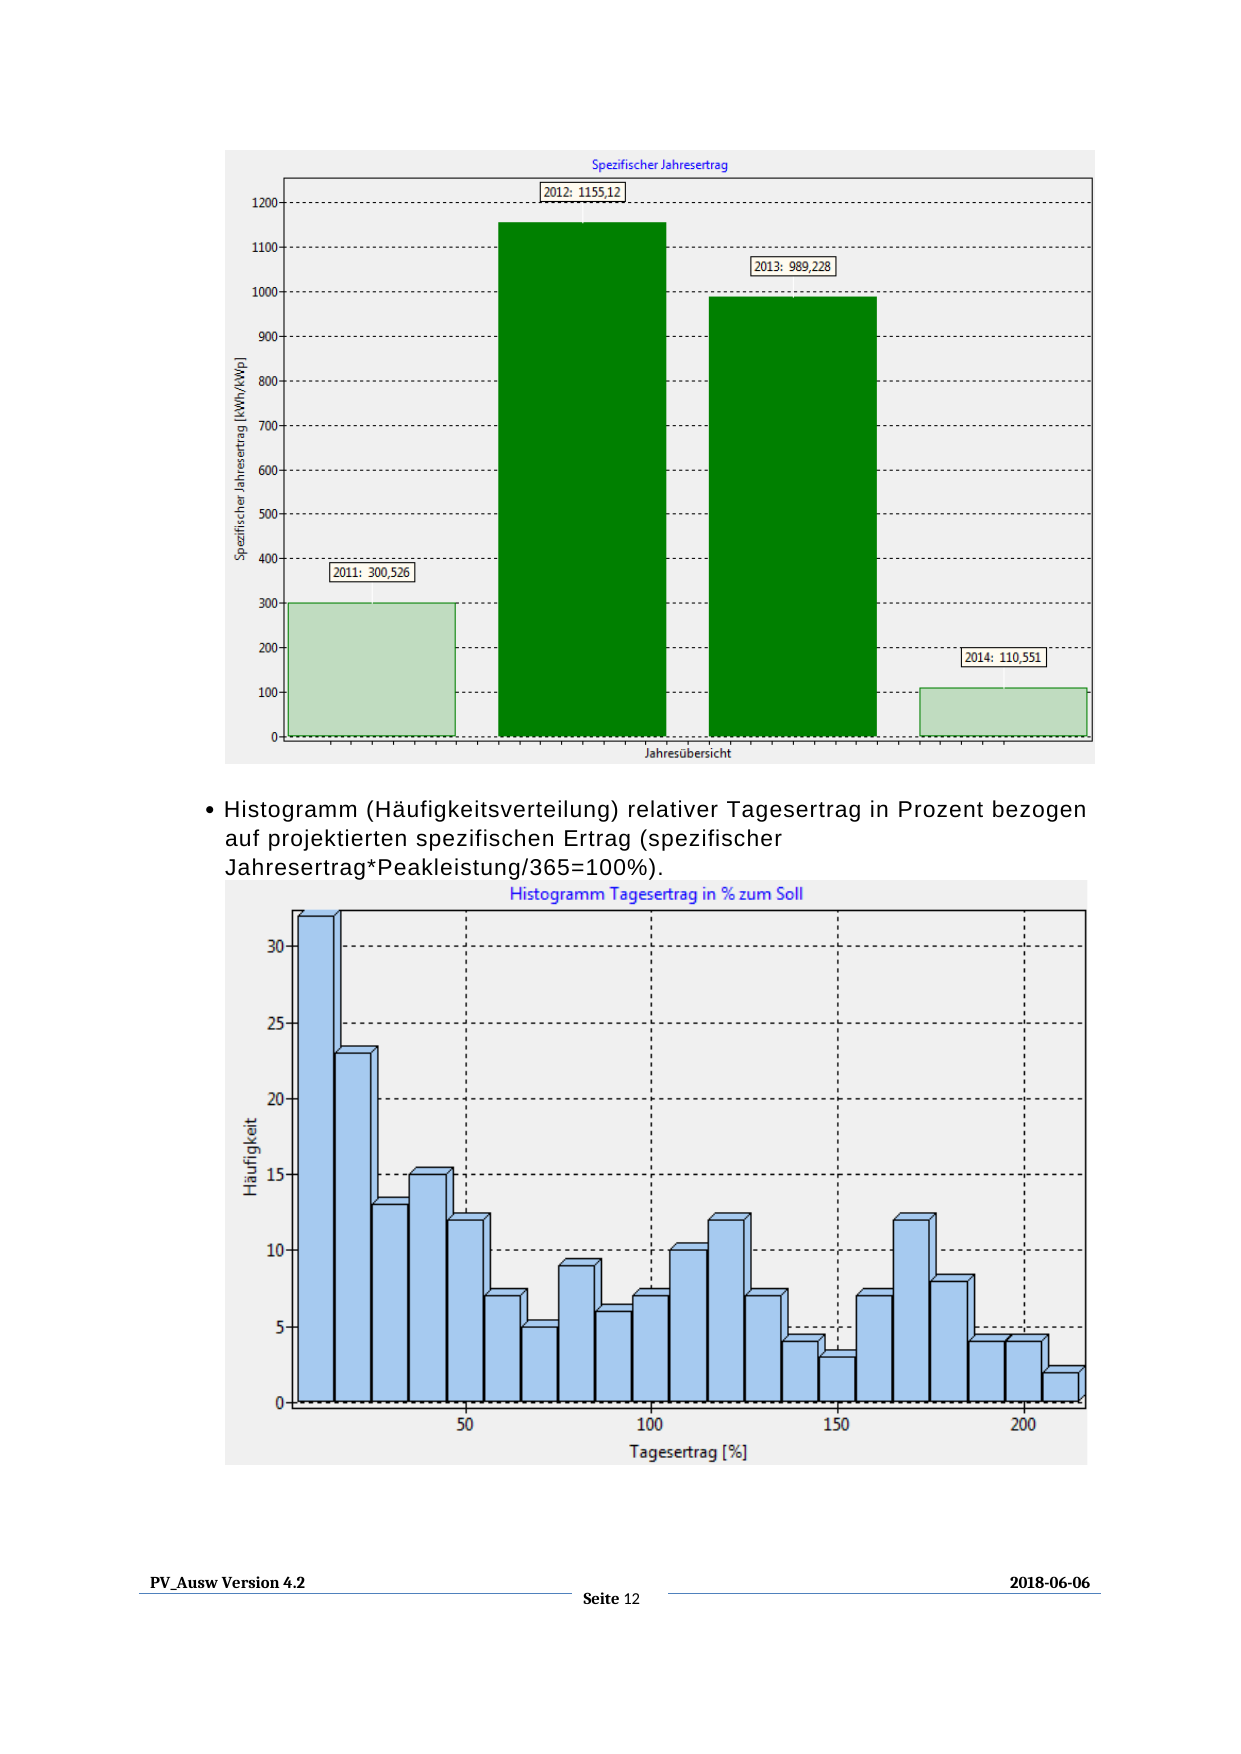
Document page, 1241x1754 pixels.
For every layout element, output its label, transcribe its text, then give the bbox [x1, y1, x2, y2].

list Histogramm (Häufigkeitsverteilung) relativer Tagesertrag in Prozent bezogen auf projektierten spezifischen Ertrag (spezifischer Jahresertrag*Peakleistung/365=100%). [206, 793, 1090, 1523]
picture [225, 880, 1088, 1465]
list [206, 150, 1090, 793]
picture [225, 150, 1095, 764]
